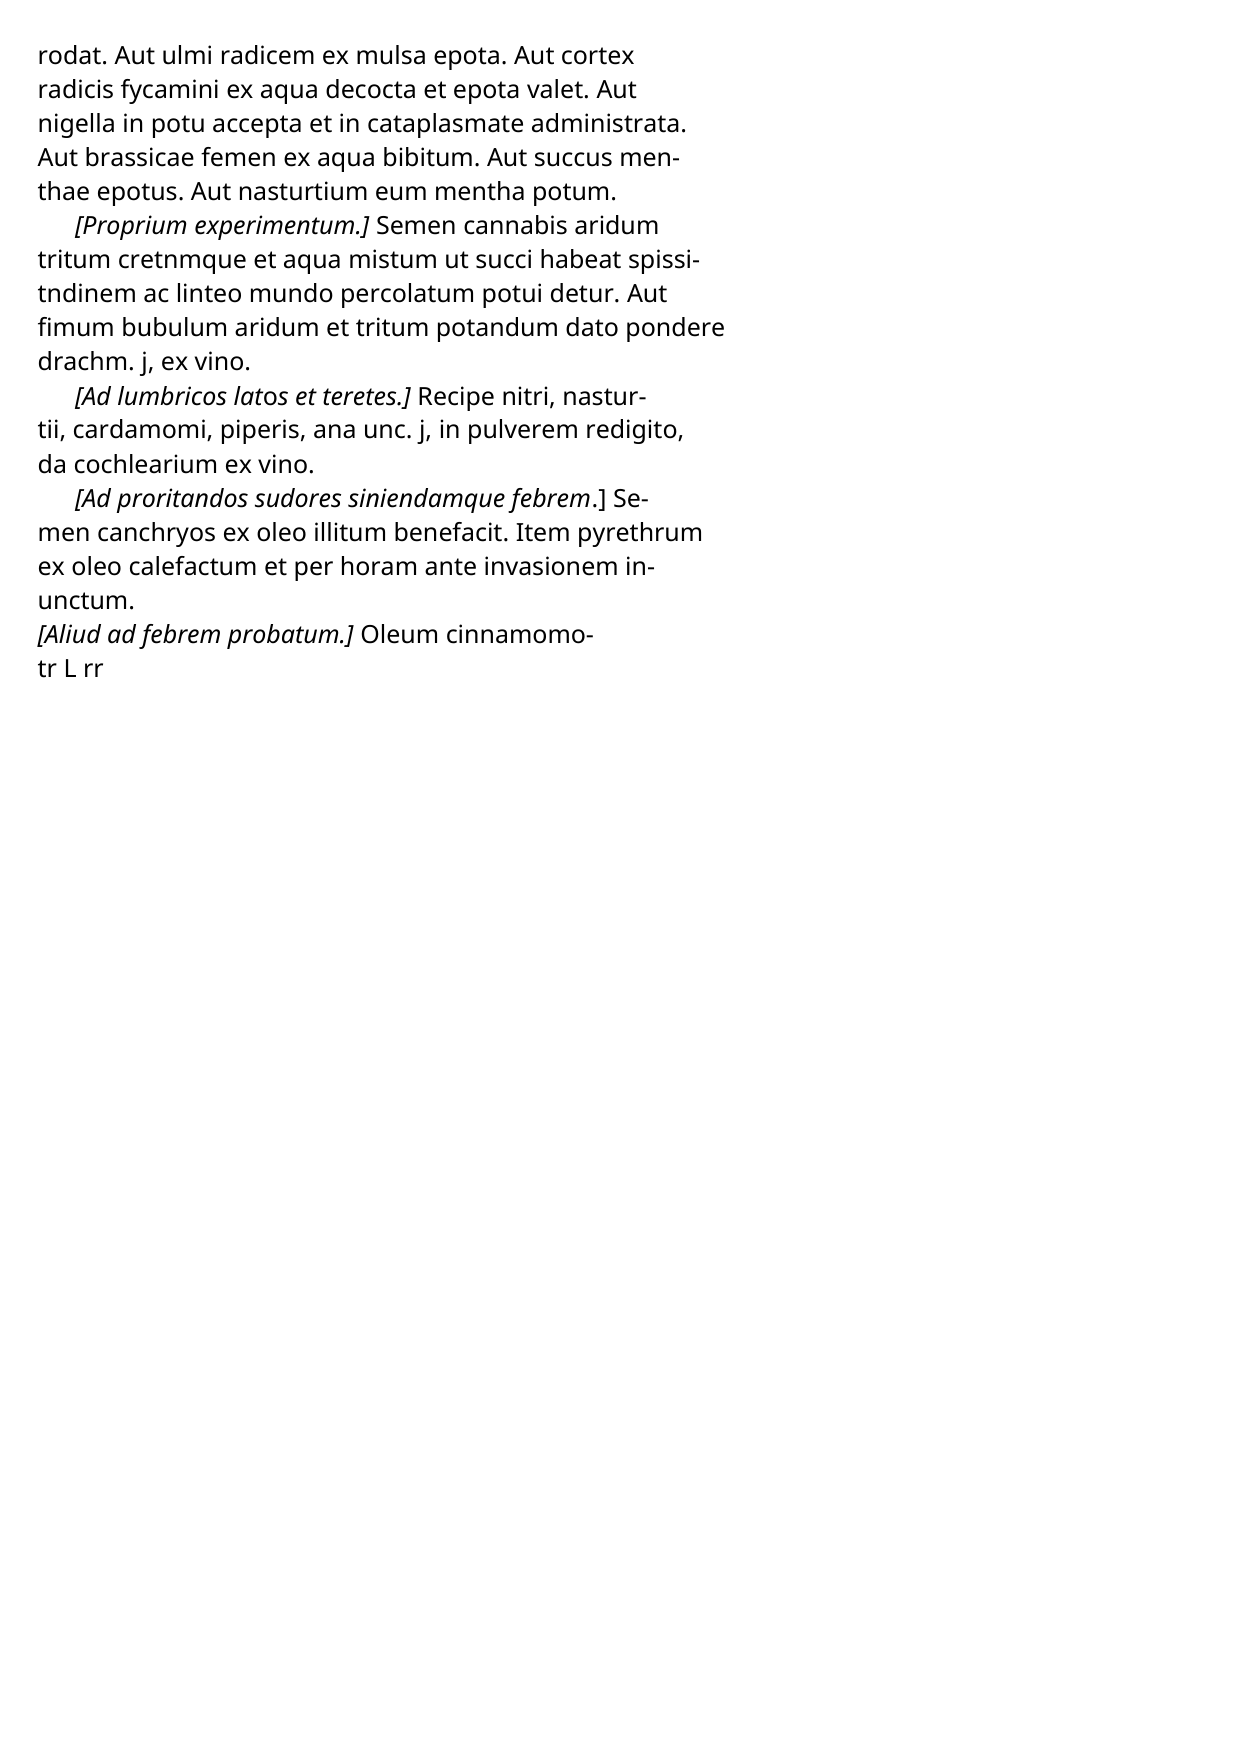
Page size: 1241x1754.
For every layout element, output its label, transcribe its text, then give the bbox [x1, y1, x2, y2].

text [Ad proritandos sudores siniendamque febrem.] Se- men canchryos ex oleo illitum benefacit. Item pyrethrum ex oleo calefactum et per horam ante invasionem in- unctum. [37, 480, 1203, 617]
text rodat. Aut ulmi radicem ex mulsa epota. Aut cortex radicis fycamini ex aqua decocta et epota valet. Aut nigella in potu accepta et in cataplasmate administrata. Aut brassicae femen ex aqua bibitum. Aut succus men- thae epotus. Aut nasturtium eum mentha potum. [37, 37, 1203, 208]
text [Aliud ad febrem probatum.] Oleum cinnamomo- tr L rr [37, 617, 1203, 685]
text [Ad lumbricos latos et teretes.] Recipe nitri, nastur- tii, cardamomi, piperis, ana unc. j, in pulverem redigito, da cochlearium ex vino. [37, 378, 1203, 480]
text [Proprium experimentum.] Semen cannabis aridum tritum cretnmque et aqua mistum ut succi habeat spissi- tndinem ac linteo mundo percolatum potui detur. Aut fimum bubulum aridum et tritum potandum dato pondere drachm. j, ex vino. [37, 208, 1203, 378]
